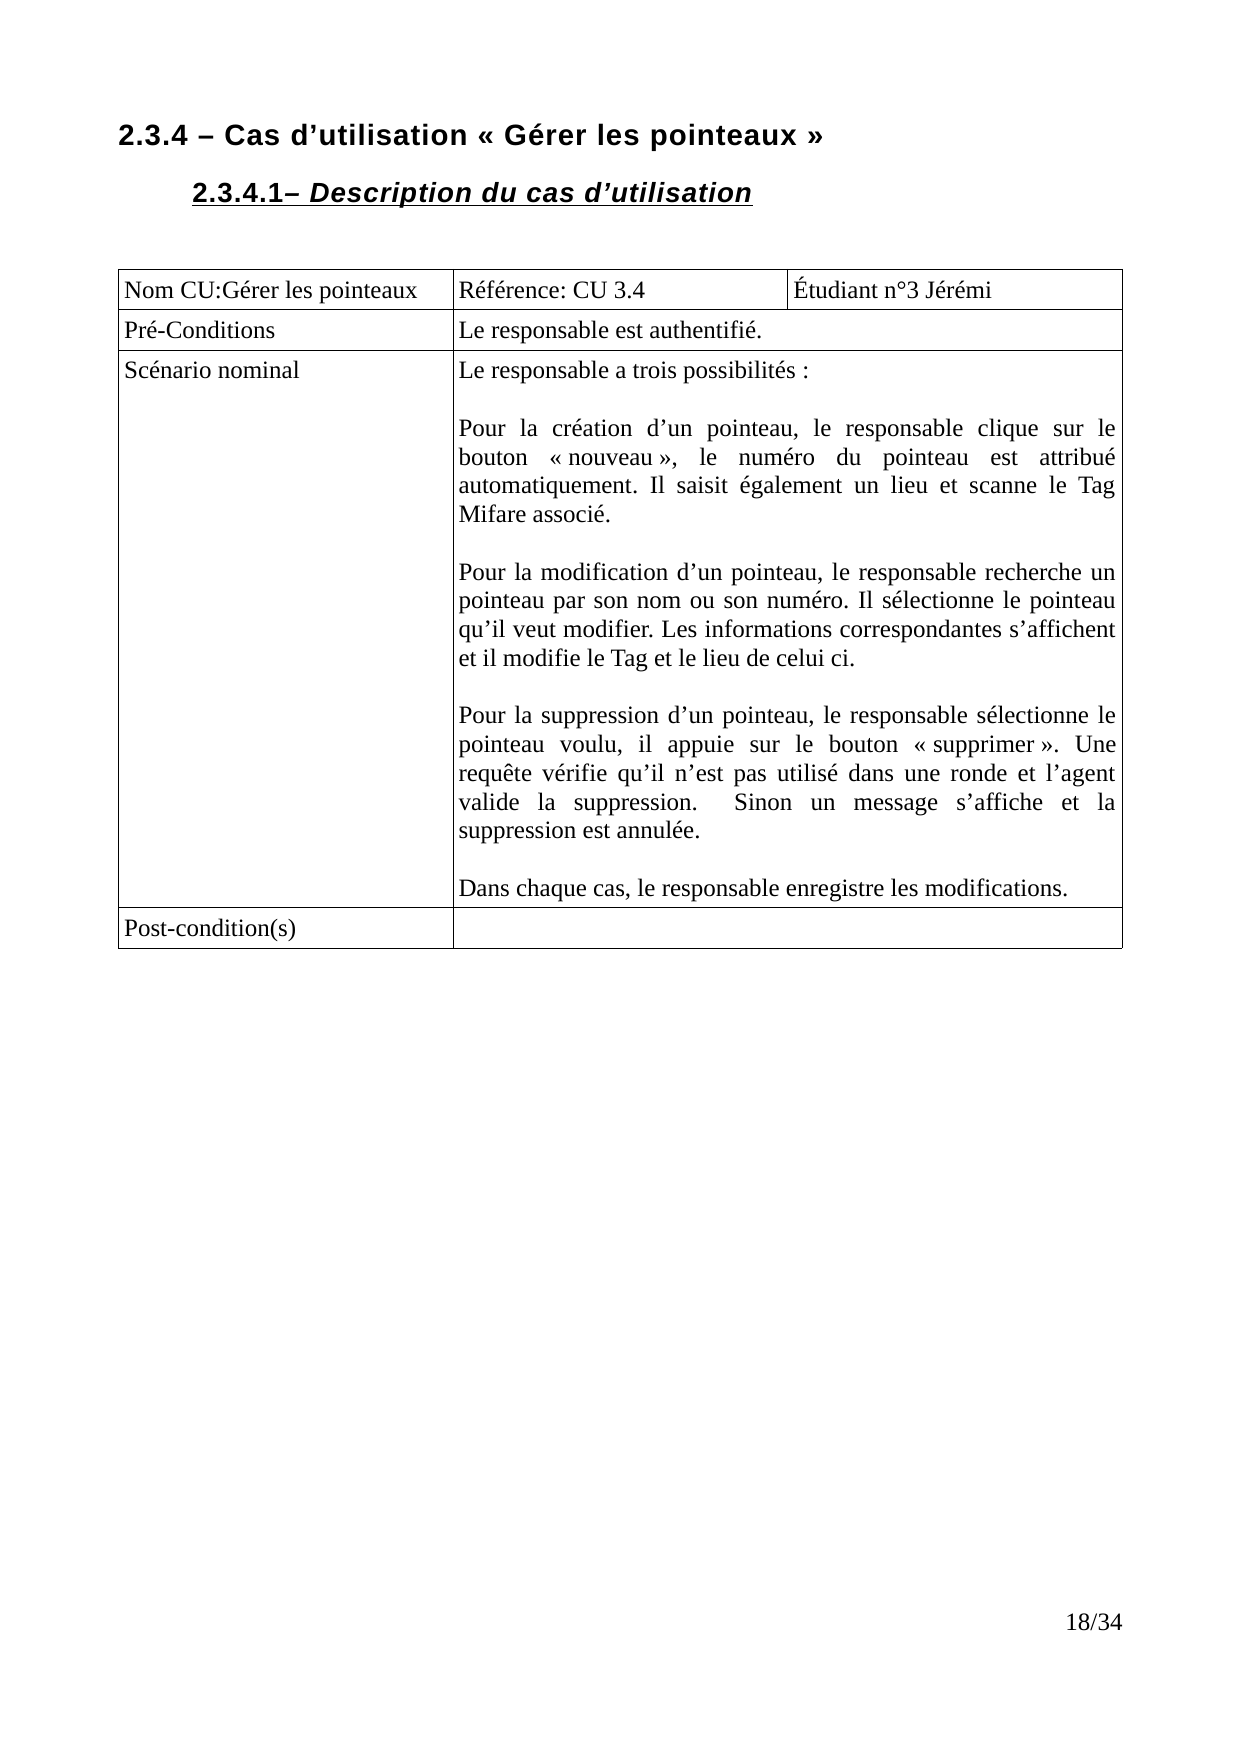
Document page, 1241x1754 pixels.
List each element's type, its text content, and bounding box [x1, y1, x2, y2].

table_cell Scénario nominal [119, 351, 453, 907]
table_cell Le responsable est authentifié. [454, 310, 1122, 349]
subtitle 2.3.4.1– Description du cas d’utilisation [118, 177, 1122, 209]
table_cell Le responsable a trois possibilités : Pour la création d’un pointeau, le responsable clique sur le bouton « nouveau », le numéro du pointeau est attribué automatiquement. Il saisit également un lieu et scanne le Tag Mifare associé. Pour la modification d’un pointeau, le responsable recherche un pointeau par son nom ou son numéro. Il sélectionne le pointeau qu’il veut modifier. Les informations correspondantes s’affichent et il modifie le Tag et le lieu de celui ci. Pour la suppression d’un pointeau, le responsable sélectionne le pointeau voulu, il appuie sur le bouton « supprimer ». Une requête vérifie qu’il n’est pas utilisé dans une ronde et l’agent valide la suppression. Sinon un message s’affiche et la suppression est annulée. Dans chaque cas, le responsable enregistre les modifications. [454, 351, 1122, 907]
table_header Référence: CU 3.4 [454, 270, 787, 309]
subtitle 2.3.4 – Cas d’utilisation « Gérer les pointeaux » [118, 118, 1122, 152]
table_cell Post-condition(s) [119, 908, 453, 948]
table_header Étudiant n°3 Jérémi [788, 270, 1122, 309]
table_cell Pré-Conditions [119, 310, 453, 349]
table_cell [454, 908, 1122, 948]
table_header Nom CU:Gérer les pointeaux [119, 270, 453, 309]
